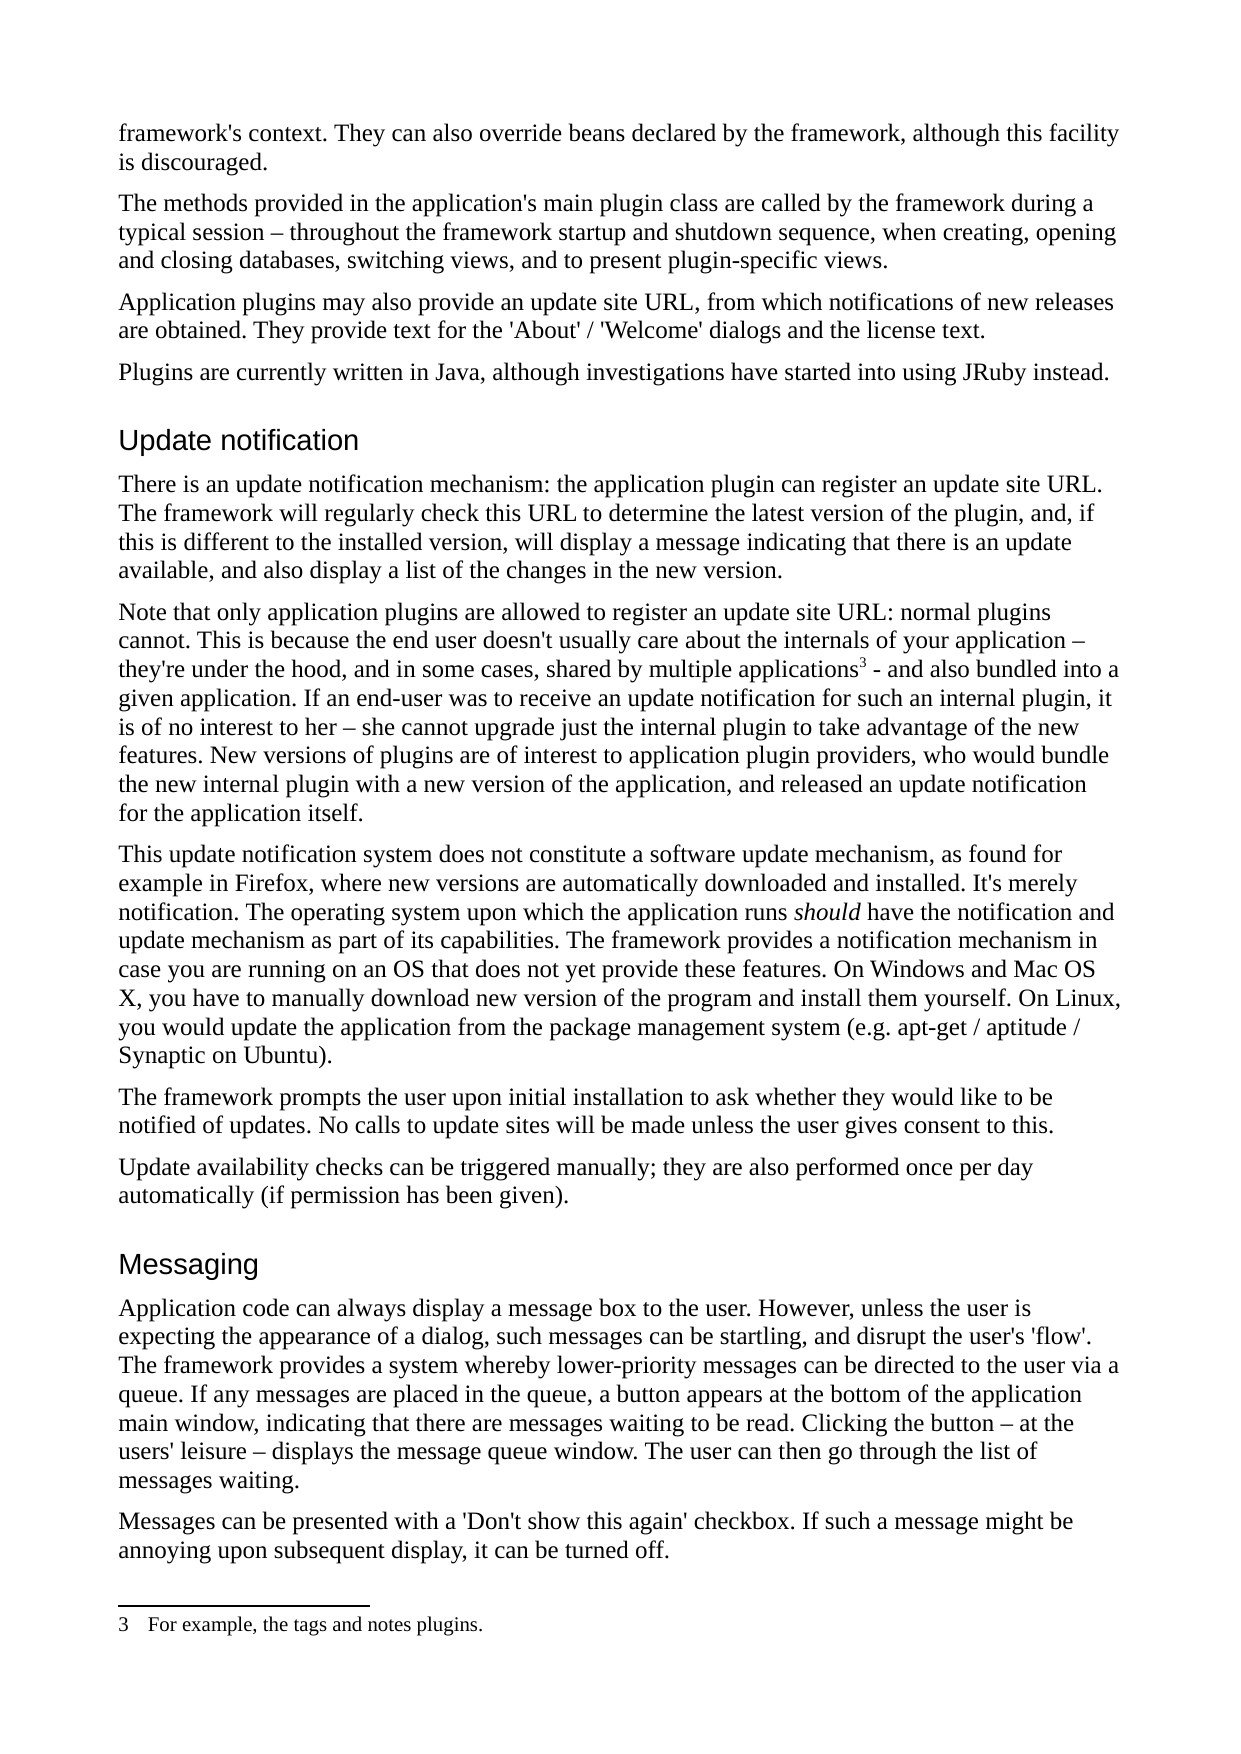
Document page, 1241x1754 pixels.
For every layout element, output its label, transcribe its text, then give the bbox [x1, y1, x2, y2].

text Update availability checks can be triggered manually; they are also performed once per day automatically (if permission has been given). [118, 1152, 1122, 1209]
text The framework prompts the user upon initial installation to ask whether they would like to be notified of updates. No calls to update sites will be made unless the user gives consent to this. [118, 1082, 1122, 1139]
text Application code can always display a message box to the user. However, unless the user is expecting the appearance of a dialog, such messages can be startling, and disrupt the user's 'flow'. The framework provides a system whereby lower-priority messages can be directed to the user via a queue. If any messages are placed in the queue, a button appears at the bottom of the application main window, indicating that there are messages waiting to be read. Clicking the button – at the users' leisure – displays the message queue window. The user can then go through the list of messages waiting. [118, 1293, 1122, 1494]
text framework's context. They can also override beans declared by the framework, although this facility is discouraged. [118, 118, 1122, 176]
text There is an update notification mechanism: the application plugin can register an update site URL. The framework will regularly check this URL to determine the latest version of the plugin, and, if this is different to the installed version, will display a message indicating that there is an update available, and also display a list of the changes in the new version. [118, 469, 1122, 584]
text For example, the tags and notes plugins. [118, 1612, 1122, 1636]
text This update notification system does not constitute a software update mechanism, as found for example in Firefox, where new versions are automatically downloaded and installed. It's merely notification. The operating system upon which the application runs should have the notification and update mechanism as part of its capabilities. The framework provides a notification mechanism in case you are running on an OS that does not yet provide these features. On Windows and Mac OS X, you have to manually download new version of the program and install them yourself. On Linux, you would update the application from the package management system (e.g. apt-get / aptitude / Synaptic on Ubuntu). [118, 839, 1122, 1069]
text Note that only application plugins are allowed to register an update site URL: normal plugins cannot. This is because the end user doesn't usually care about the internals of your application – they're under the hood, and in some cases, shared by multiple applications - and also bundled into a given application. If an end-user was to receive an update notification for such an internal plugin, it is of no interest to her – she cannot upgrade just the internal plugin to take advantage of the new features. New versions of plugins are of interest to application plugin providers, who would bundle the new internal plugin with a new version of the application, and released an update notification for the application itself. [118, 597, 1122, 827]
text Application plugins may also provide an update site URL, from which notifications of new releases are obtained. They provide text for the 'About' / 'Welcome' dialogs and the license text. [118, 287, 1122, 344]
text The methods provided in the application's main plugin class are called by the framework during a typical session – throughout the framework startup and shutdown sequence, when creating, opening and closing databases, switching views, and to present plugin-specific views. [118, 188, 1122, 274]
text Messages can be presented with a 'Don't show this again' checkbox. If such a message might be annoying upon subsequent display, it can be turned off. [118, 1506, 1122, 1564]
text Plugins are currently written in Java, although investigations have started into using JRuby instead. [118, 357, 1122, 386]
subtitle Update notification [118, 423, 1122, 457]
subtitle Messaging [118, 1247, 1122, 1280]
